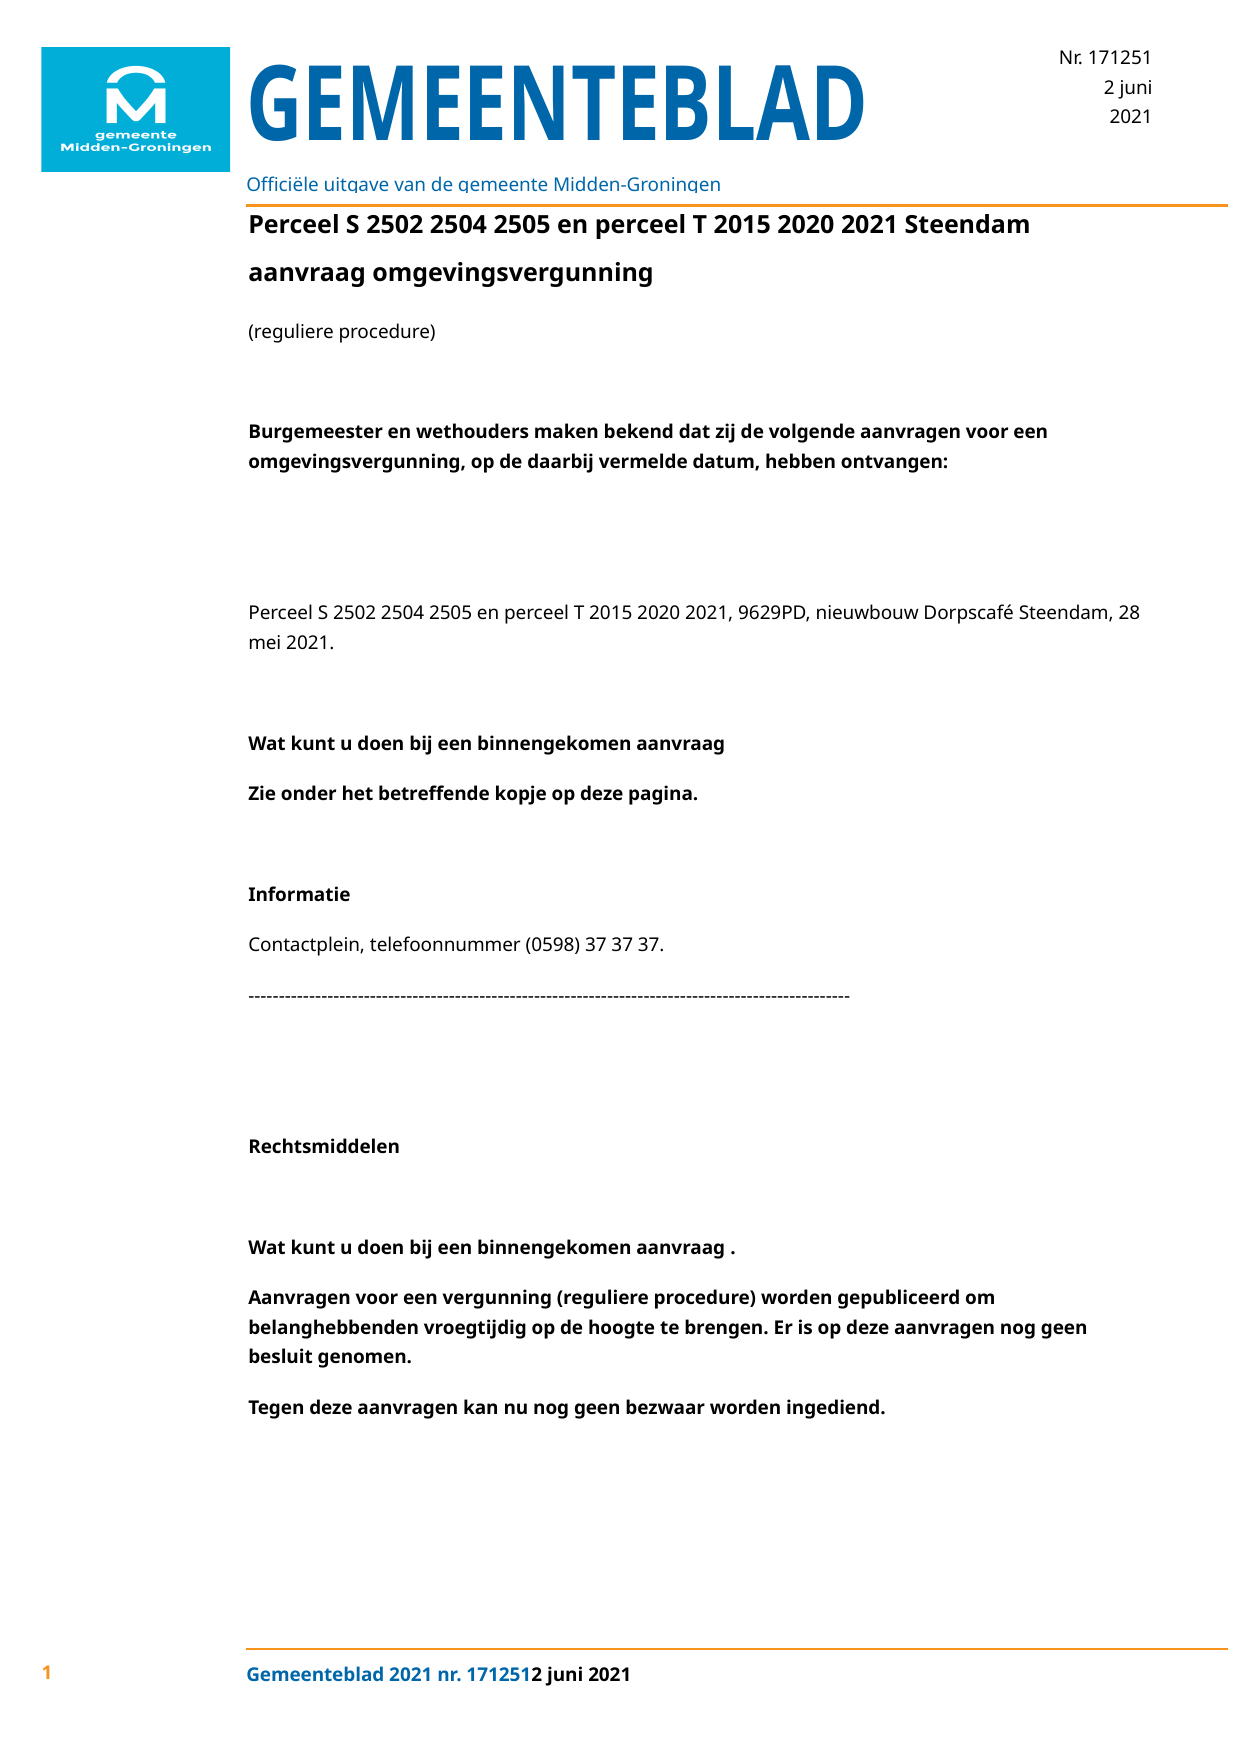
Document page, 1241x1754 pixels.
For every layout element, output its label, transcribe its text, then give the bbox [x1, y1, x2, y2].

text Wat kunt u doen bij een binnengekomen aanvraag [248, 730, 1152, 756]
text Informatie [248, 881, 1152, 907]
picture [184, 146, 190, 153]
text Perceel S 2502 2504 2505 en perceel T 2015 2020 2021 Steendam aanvraag omgevingsvergunning [248, 207, 1152, 288]
text Zie onder het betreffende kopje op deze pagina. [248, 780, 1152, 806]
text Burgemeester en wethouders maken bekend dat zij de volgende aanvragen voor een omgevingsvergunning, op de daarbij vermelde datum, hebben ontvangen: [248, 419, 1152, 474]
picture [108, 66, 164, 82]
text Aanvragen voor een vergunning (reguliere procedure) worden gepubliceerd om belanghebbenden vroegtijdig op de hoogte te brengen. Er is op deze aanvragen nog geen besluit genomen. [248, 1284, 1152, 1369]
text Perceel S 2502 2504 2505 en perceel T 2015 2020 2021, 9629PD, nieuwbouw Dorpscafé Steendam, 28 mei 2021. [248, 599, 1152, 655]
picture [107, 89, 165, 122]
text --------------------------------------------------------------------------------------------------- [248, 982, 1152, 1008]
text Rechtsmiddelen [248, 1133, 1152, 1159]
text (reguliere procedure) [248, 318, 1152, 344]
text Wat kunt u doen bij een binnengekomen aanvraag . [248, 1234, 1152, 1260]
text Contactplein, telefoonnummer (0598) 37 37 37. [248, 932, 1152, 957]
text Tegen deze aanvragen kan nu nog geen bezwaar worden ingediend. [248, 1394, 1152, 1420]
